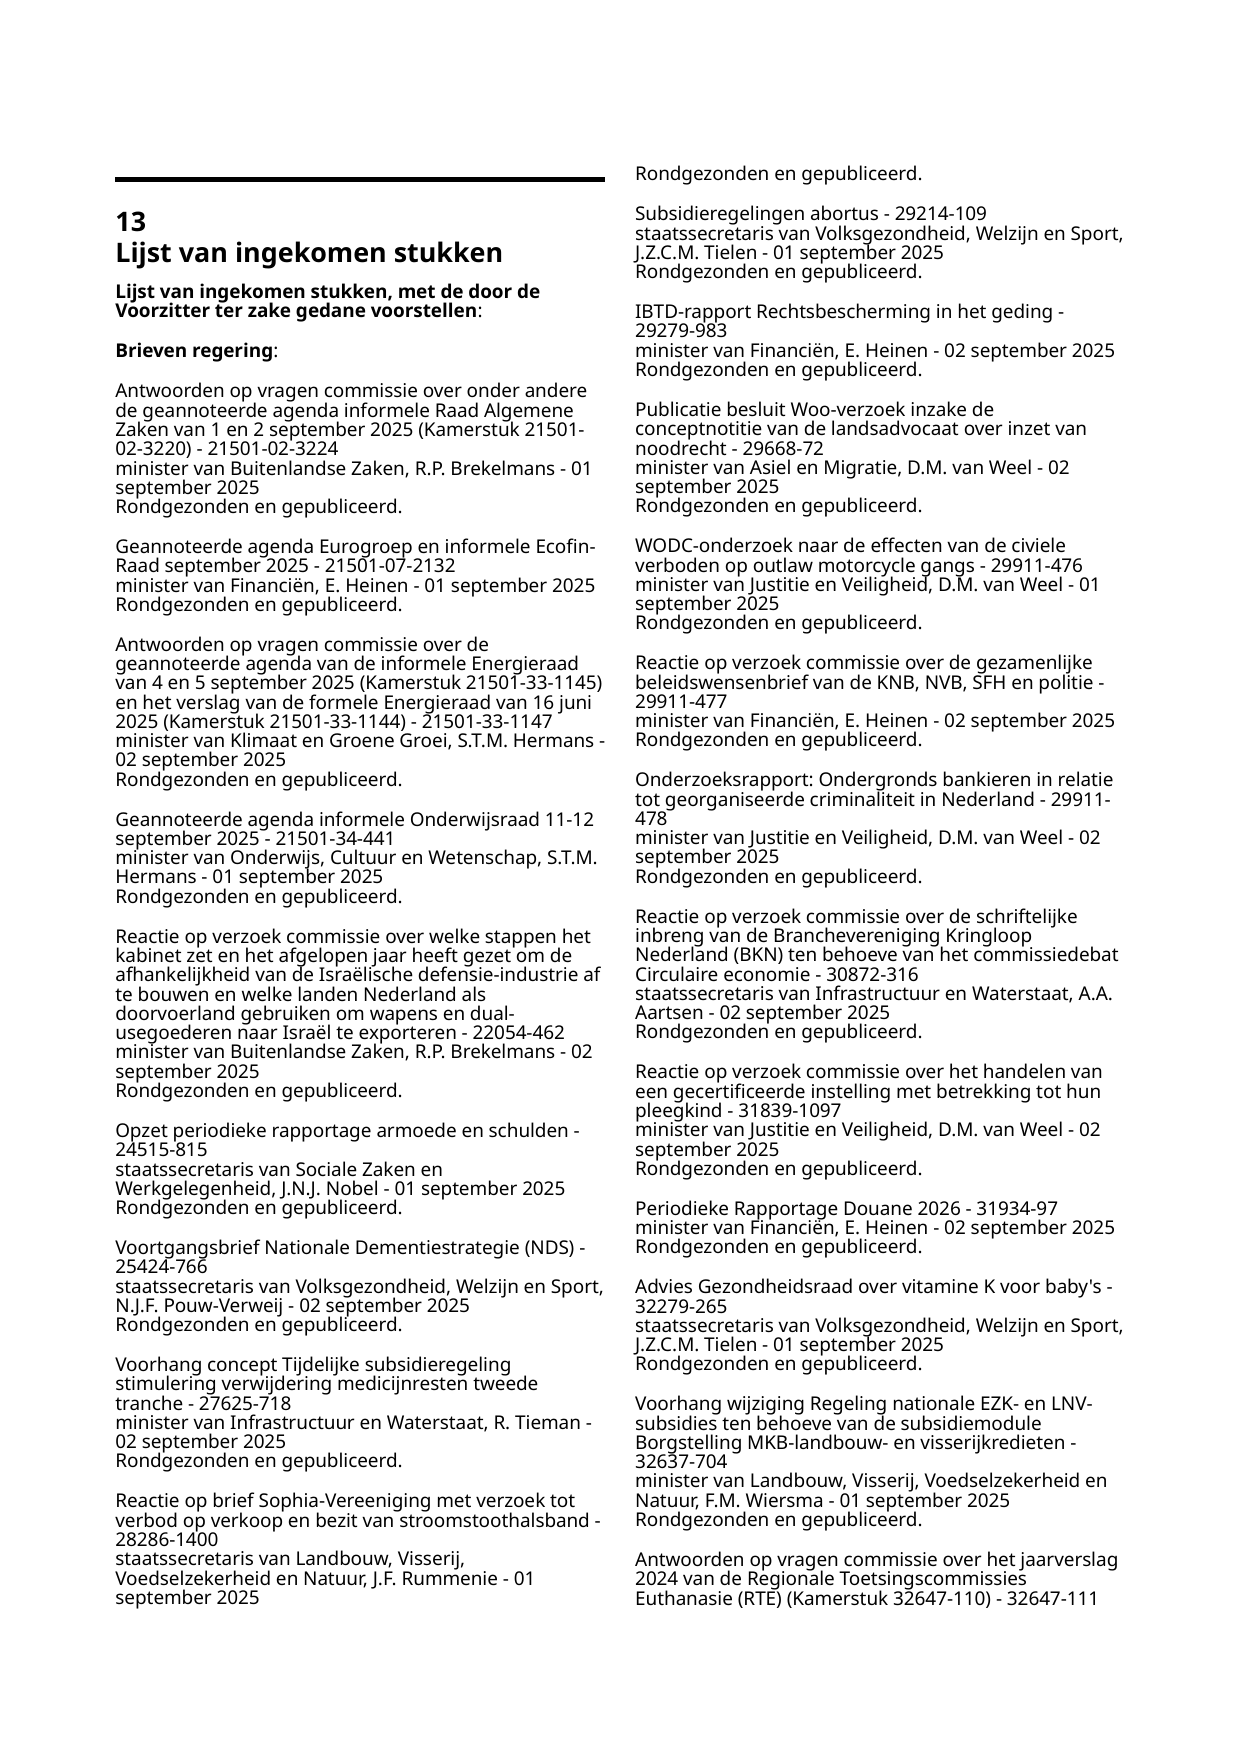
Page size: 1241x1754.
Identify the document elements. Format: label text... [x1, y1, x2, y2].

text Voorhang concept Tijdelijke subsidieregeling stimulering verwijdering medicijnresten tweede tranche - 27625-718 [115, 1356, 605, 1414]
text minister van Financiën, E. Heinen - 02 september 2025 [635, 712, 1125, 731]
text Rondgezonden en gepubliceerd. [115, 1452, 605, 1472]
text staatssecretaris van Volksgezondheid, Welzijn en Sport, J.Z.C.M. Tielen - 01 september 2025 [635, 224, 1125, 263]
text Rondgezonden en gepubliceerd. [635, 1023, 1125, 1043]
text minister van Financiën, E. Heinen - 01 september 2025 [115, 577, 605, 596]
text Rondgezonden en gepubliceerd. [635, 1238, 1125, 1258]
text Subsidieregelingen abortus - 29214-109 [635, 205, 1125, 224]
text Reactie op verzoek commissie over het handelen van een gecertificeerde instelling met betrekking tot hun pleegkind - 31839-1097 [635, 1063, 1125, 1121]
text staatssecretaris van Volksgezondheid, Welzijn en Sport, N.J.F. Pouw-Verweij - 02 september 2025 [115, 1278, 605, 1316]
text Rondgezonden en gepubliceerd. [635, 1160, 1125, 1179]
text Lijst van ingekomen stukken [115, 239, 605, 283]
text Rondgezonden en gepubliceerd. [635, 361, 1125, 380]
text Antwoorden op vragen commissie over onder andere de geannoteerde agenda informele Raad Algemene Zaken van 1 en 2 september 2025 (Kamerstuk 21501-02-3220) - 21501-02-3224 [115, 382, 605, 459]
text Rondgezonden en gepubliceerd. [115, 1082, 605, 1101]
text Brieven regering: [115, 342, 605, 362]
text Rondgezonden en gepubliceerd. [635, 497, 1125, 517]
text Antwoorden op vragen commissie over het jaarverslag 2024 van de Regionale Toetsingscommissies Euthanasie (RTE) (Kamerstuk 32647-110) - 32647-111 [635, 1551, 1125, 1609]
text Rondgezonden en gepubliceerd. [115, 1199, 605, 1218]
text Rondgezonden en gepubliceerd. [635, 165, 1125, 184]
text Rondgezonden en gepubliceerd. [635, 868, 1125, 887]
text Reactie op verzoek commissie over de gezamenlijke beleidswensenbrief van de KNB, NVB, SFH en politie - 29911-477 [635, 654, 1125, 712]
text Rondgezonden en gepubliceerd. [635, 1355, 1125, 1375]
text minister van Justitie en Veiligheid, D.M. van Weel - 02 september 2025 [635, 829, 1125, 868]
text Rondgezonden en gepubliceerd. [115, 596, 605, 615]
text Reactie op verzoek commissie over de schriftelijke inbreng van de Branchevereniging Kringloop Nederland (BKN) ten behoeve van het commissiedebat Circulaire economie - 30872-316 [635, 908, 1125, 985]
text Rondgezonden en gepubliceerd. [115, 498, 605, 517]
text Voortgangsbrief Nationale Dementiestrategie (NDS) - 25424-766 [115, 1239, 605, 1278]
text staatssecretaris van Infrastructuur en Waterstaat, A.A. Aartsen - 02 september 2025 [635, 985, 1125, 1023]
text Geannoteerde agenda informele Onderwijsraad 11-12 september 2025 - 21501-34-441 [115, 811, 605, 849]
text minister van Klimaat en Groene Groei, S.T.M. Hermans - 02 september 2025 [115, 732, 605, 771]
text Opzet periodieke rapportage armoede en schulden - 24515-815 [115, 1122, 605, 1161]
text Rondgezonden en gepubliceerd. [635, 1511, 1125, 1530]
text 13 [115, 203, 605, 239]
text minister van Asiel en Migratie, D.M. van Weel - 02 september 2025 [635, 459, 1125, 497]
text Publicatie besluit Woo-verzoek inzake de conceptnotitie van de landsadvocaat over inzet van noodrecht - 29668-72 [635, 401, 1125, 459]
text minister van Buitenlandse Zaken, R.P. Brekelmans - 01 september 2025 [115, 459, 605, 498]
text Reactie op verzoek commissie over welke stappen het kabinet zet en het afgelopen jaar heeft gezet om de afhankelijkheid van de Israëlische defensie-industrie af te bouwen en welke landen Nederland als doorvoerland gebruiken om wapens en dual-usegoederen naar Israël te exporteren - 22054-462 [115, 928, 605, 1043]
text Geannoteerde agenda Eurogroep en informele Ecofin-Raad september 2025 - 21501-07-2132 [115, 538, 605, 577]
text minister van Justitie en Veiligheid, D.M. van Weel - 01 september 2025 [635, 576, 1125, 614]
text Rondgezonden en gepubliceerd. [635, 614, 1125, 634]
text Rondgezonden en gepubliceerd. [115, 1316, 605, 1335]
text Onderzoeksrapport: Ondergronds bankieren in relatie tot georganiseerde criminaliteit in Nederland - 29911-478 [635, 771, 1125, 829]
text Reactie op brief Sophia-Vereeniging met verzoek tot verbod op verkoop en bezit van stroomstoothalsband - 28286-1400 [115, 1492, 605, 1550]
text minister van Landbouw, Visserij, Voedselzekerheid en Natuur, F.M. Wiersma - 01 september 2025 [635, 1472, 1125, 1511]
text Rondgezonden en gepubliceerd. [635, 731, 1125, 751]
text minister van Onderwijs, Cultuur en Wetenschap, S.T.M. Hermans - 01 september 2025 [115, 849, 605, 888]
text minister van Justitie en Veiligheid, D.M. van Weel - 02 september 2025 [635, 1121, 1125, 1160]
text IBTD-rapport Rechtsbescherming in het geding - 29279-983 [635, 303, 1125, 342]
text minister van Infrastructuur en Waterstaat, R. Tieman - 02 september 2025 [115, 1414, 605, 1452]
text WODC-onderzoek naar de effecten van de civiele verboden op outlaw motorcycle gangs - 29911-476 [635, 537, 1125, 576]
text Advies Gezondheidsraad over vitamine K voor baby's - 32279-265 [635, 1278, 1125, 1317]
text staatssecretaris van Volksgezondheid, Welzijn en Sport, J.Z.C.M. Tielen - 01 september 2025 [635, 1317, 1125, 1355]
text Lijst van ingekomen stukken, met de door de Voorzitter ter zake gedane voorstellen: [115, 283, 605, 322]
text staatssecretaris van Landbouw, Visserij, Voedselzekerheid en Natuur, J.F. Rummenie - 01 september 2025 [115, 1550, 605, 1608]
text minister van Financiën, E. Heinen - 02 september 2025 [635, 342, 1125, 361]
text Rondgezonden en gepubliceerd. [635, 263, 1125, 282]
text staatssecretaris van Sociale Zaken en Werkgelegenheid, J.N.J. Nobel - 01 september 2025 [115, 1161, 605, 1199]
text Periodieke Rapportage Douane 2026 - 31934-97 [635, 1200, 1125, 1219]
text minister van Financiën, E. Heinen - 02 september 2025 [635, 1219, 1125, 1238]
text Antwoorden op vragen commissie over de geannoteerde agenda van de informele Energieraad van 4 en 5 september 2025 (Kamerstuk 21501-33-1145) en het verslag van de formele Energieraad van 16 juni 2025 (Kamerstuk 21501-33-1144) - 21501-33-1147 [115, 636, 605, 732]
text minister van Buitenlandse Zaken, R.P. Brekelmans - 02 september 2025 [115, 1043, 605, 1082]
text Voorhang wijziging Regeling nationale EZK- en LNV-subsidies ten behoeve van de subsidiemodule Borgstelling MKB-landbouw- en visserijkredieten - 32637-704 [635, 1395, 1125, 1472]
text Rondgezonden en gepubliceerd. [115, 771, 605, 790]
text Rondgezonden en gepubliceerd. [115, 888, 605, 907]
